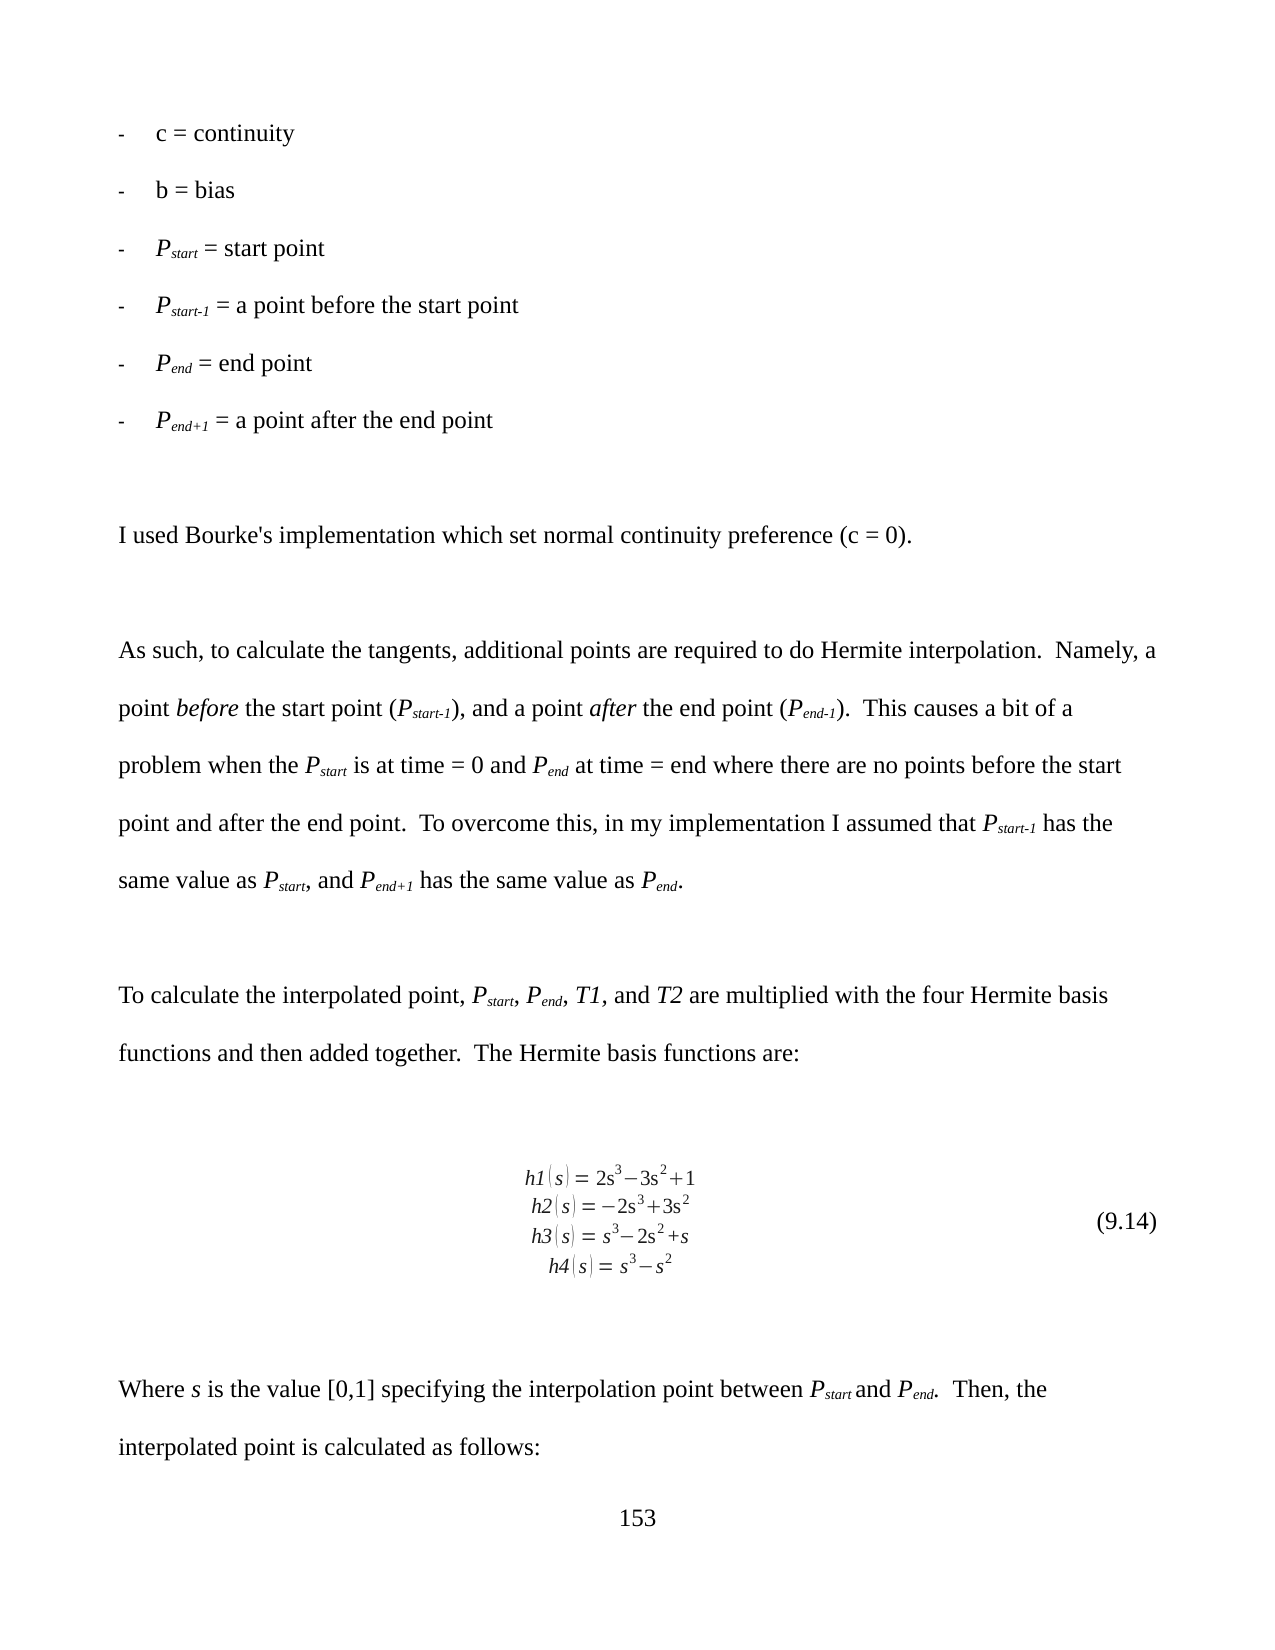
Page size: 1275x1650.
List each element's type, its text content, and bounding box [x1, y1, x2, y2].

list Pend+1 = a point after the end point [118, 406, 1157, 492]
text I used Bourke's implementation which set normal continuity preference (c = 0). [118, 521, 1157, 549]
list c = continuity [118, 118, 1157, 147]
text [118, 1153, 503, 1288]
text To calculate the interpolated point, Pstart, Pend, T1, and T2 are multiplied with the four Hermite basis functions and then added together. The Hermite basis functions are: [118, 981, 1157, 1067]
text As such, to calculate the tangents, additional points are required to do Hermite interpolation. Namely, a point before the start point (Pstart-1), and a point after the end point (Pend-1). This causes a bit of a problem when the Pstart is at time = 0 and Pend at time = end where there are no points before the start point and after the end point. To overcome this, in my implementation I assumed that Pstart-1 has the same value as Pstart, and Pend+1 has the same value as Pend. [118, 636, 1157, 894]
text Where s is the value [0,1] specifying the interpolation point between Pstart and Pend. Then, the interpolated point is calculated as follows: [118, 1374, 1157, 1460]
list Pend = end point [118, 348, 1157, 377]
text (9.14) [721, 1153, 1157, 1288]
list Pstart = start point [118, 233, 1157, 262]
list Pstart-1 = a point before the start point [118, 291, 1157, 319]
list b = bias [118, 176, 1157, 204]
